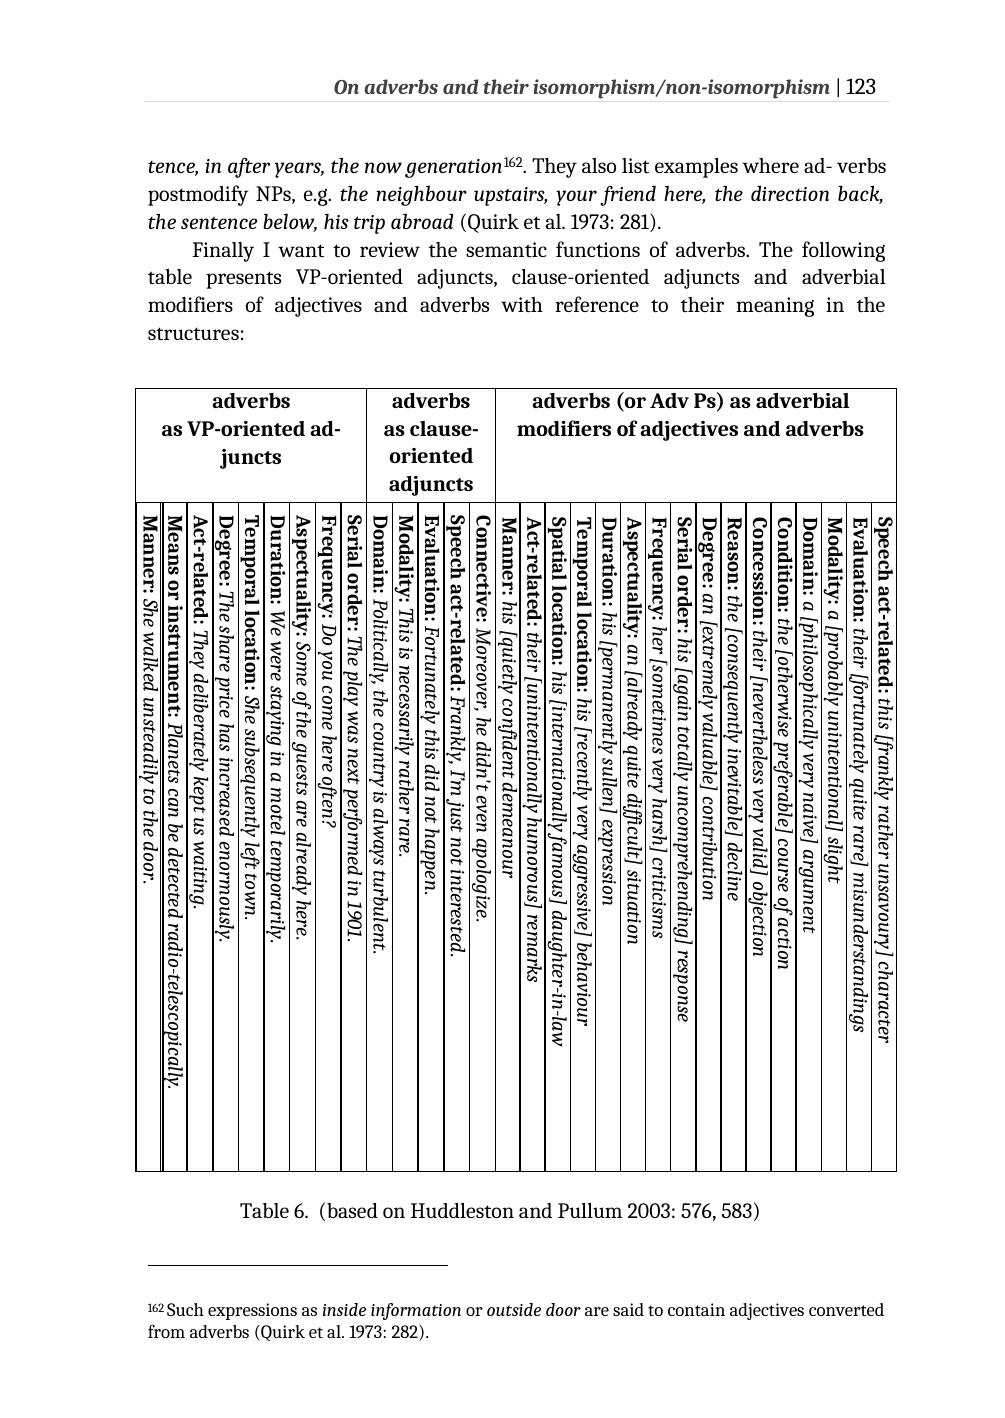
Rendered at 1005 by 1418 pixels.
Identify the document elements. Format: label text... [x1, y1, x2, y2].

table_cell Domain: Politically, the country is always turbulent. [367, 503, 392, 1171]
table_cell Duration: his [permanently sullen] expression [596, 503, 620, 1171]
text 162 Such expressions as inside information or outside door are said to contain adjectives converted from adverbs (Quirk et al. 1973: 282). [148, 1300, 910, 1343]
table_cell Serial order: The play was next performed in 1901. [342, 503, 366, 1171]
table_cell Frequency: her [sometimes very harsh] criticisms [646, 503, 670, 1171]
table_cell Modality: a [probably unintentional] slight [822, 503, 846, 1171]
table_cell Connective: Moreover, he didn't even apologize. [470, 503, 495, 1171]
table_header adverbs (or Adv Ps) as adverbial modifiers of adjectives and adverbs [496, 389, 896, 502]
table_cell Manner: She walked unsteadily to the door. [137, 503, 160, 1171]
table_cell Speech act-related: this [frankly rather unsavoury] character [872, 503, 896, 1171]
table_cell Speech act-related: Frankly, I’m just not interested. [445, 503, 469, 1171]
table_cell Degree: The share price has increased enormously. [214, 503, 238, 1171]
table_cell Modality: This is necessarily rather rare. [393, 503, 417, 1171]
table_header adverbs as VP-oriented ad- juncts [136, 389, 366, 502]
table_cell Domain: a [philosophically very naive] argument [797, 503, 821, 1171]
text tence, in after years, the now generation162. They also list examples where ad- verbs postmodify NPs, e.g. the neighbour upstairs, your friend here, the direction back, the sentence below, his trip abroad (Quirk et al. 1973: 281). [148, 154, 887, 235]
table_cell Reason: the [consequently inevitable] decline [722, 503, 745, 1171]
table_cell Act-related: They deliberately kept us waiting. [188, 503, 212, 1171]
table_cell Act-related: their [unintentionally humorous] remarks [521, 503, 544, 1171]
table_cell Temporal location: his [recently very aggressive] behaviour [571, 503, 595, 1171]
text Finally I want to review the semantic functions of adverbs. The following table presents VP-oriented adjuncts, clause-oriented adjuncts and adverbial modifiers of adjectives and adverbs with reference to their meaning in the structures: [148, 237, 887, 346]
table_cell Concession: their [nevertheless very valid] objection [747, 503, 770, 1171]
table_cell Evaluation: Fortunately this did not happen. [419, 503, 443, 1171]
table_cell Spatial location: his [internationally famous] daughter-in-law [546, 503, 570, 1171]
table_cell Duration: We were staying in a motel temporarily. [265, 503, 289, 1171]
table_cell Degree: an [extremely valuable] contribution [697, 503, 720, 1171]
text Table 6. (based on Huddleston and Pullum 2003: 576, 583) [240, 1199, 910, 1224]
table_header adverbs as clause- oriented adjuncts [367, 389, 495, 502]
table_cell Aspectuality: Some of the guests are already here. [290, 503, 315, 1171]
table_cell Serial order: his [again totally uncomprehending] response [671, 503, 695, 1171]
table_cell Condition: the [otherwise preferable] course of action [772, 503, 795, 1171]
table_cell Temporal location: She subsequently left town. [239, 503, 263, 1171]
table_cell Manner: his [quietly confident demeanour [496, 503, 519, 1171]
table_cell Aspectuality: an [already quite difficult] situation [621, 503, 645, 1171]
table_cell Means or instrument: Planets can be detected radio-telescopically. [164, 503, 186, 1171]
table_cell Frequency: Do you come here often? [316, 503, 340, 1171]
table_cell Evaluation: their [fortunately quite rare] misunderstandings [847, 503, 871, 1171]
